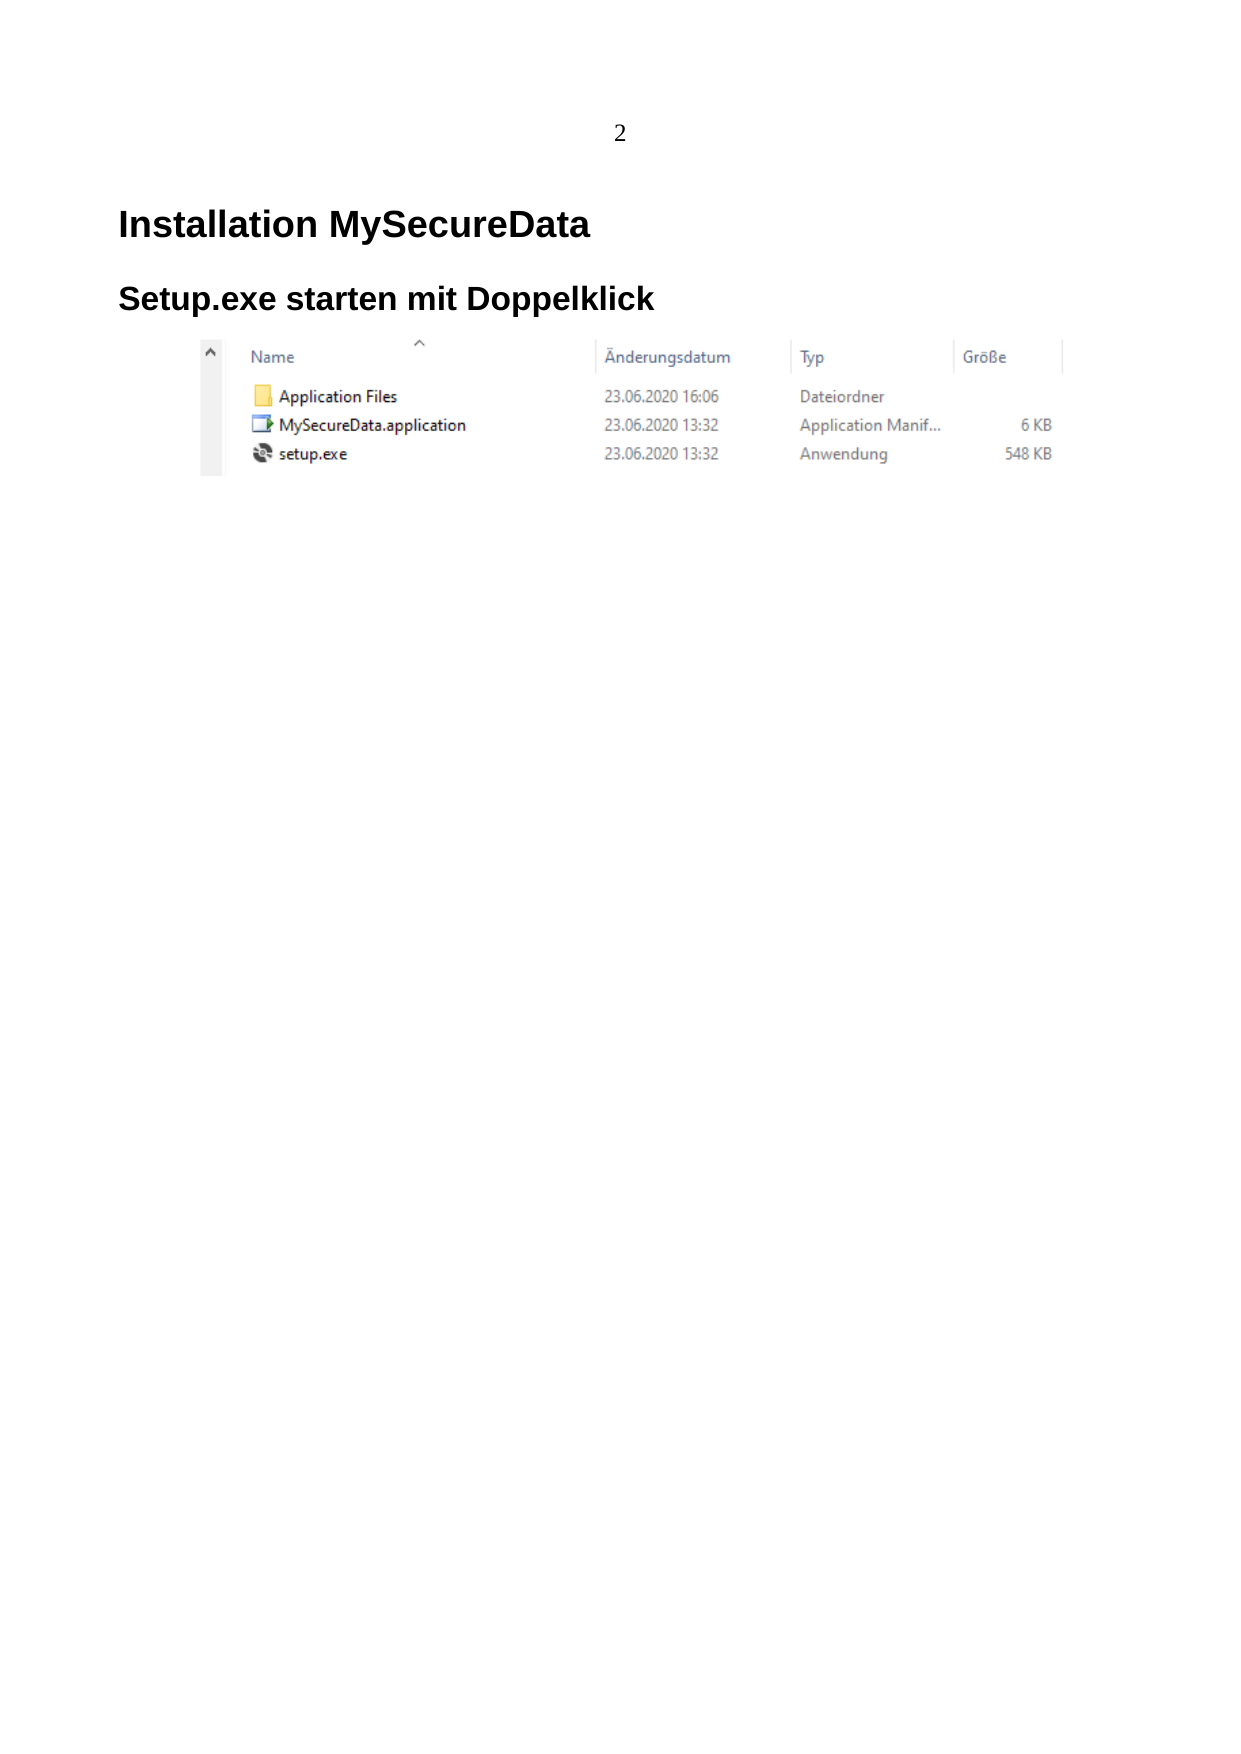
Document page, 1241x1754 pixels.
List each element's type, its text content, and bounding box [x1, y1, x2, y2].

picture [69, 333, 1074, 476]
subtitle Setup.exe starten mit Doppelklick [118, 278, 1122, 317]
subtitle Installation MySecureData [118, 201, 1122, 245]
